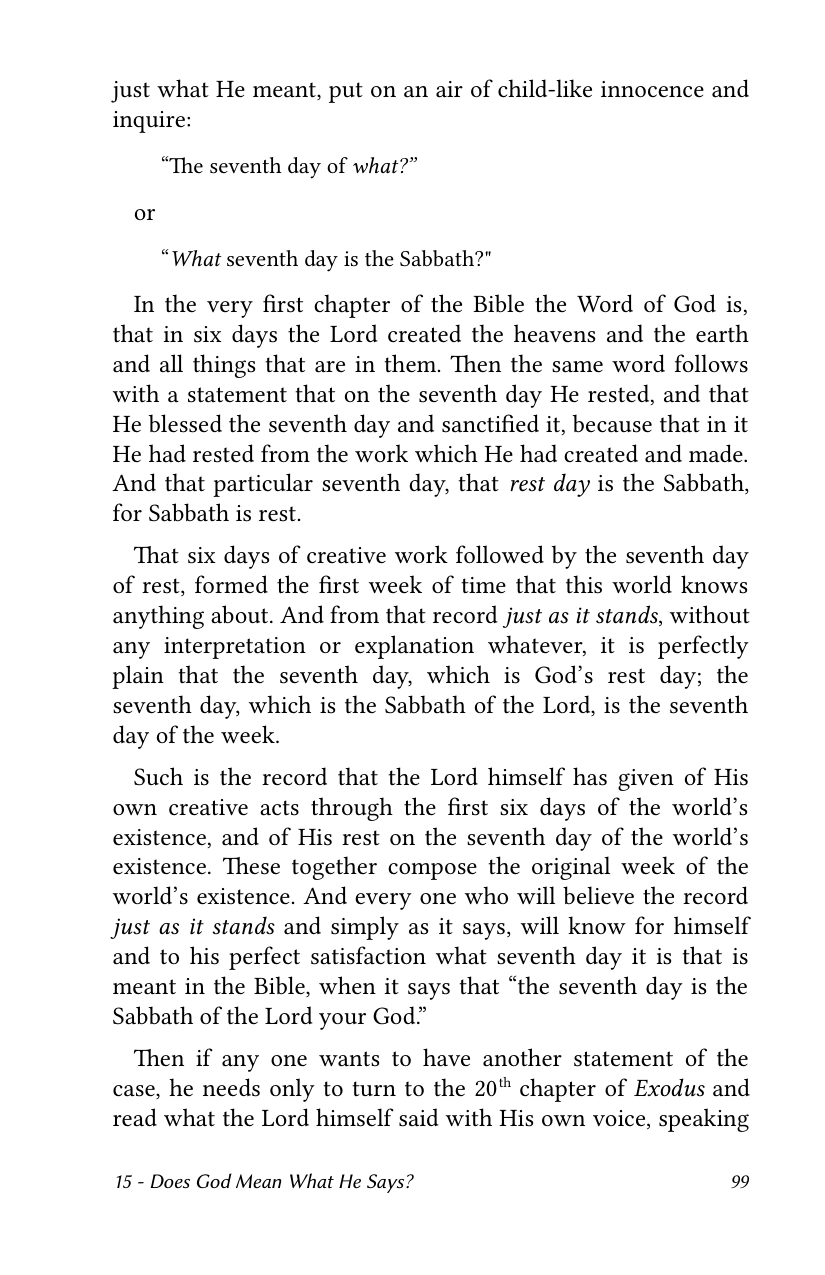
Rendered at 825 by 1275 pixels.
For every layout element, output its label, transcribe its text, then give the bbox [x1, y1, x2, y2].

text “The seventh day of what?” [142, 153, 720, 179]
text just what He meant, put on an air of child-like innocence and inquire: [112, 75, 750, 133]
text Then if any one wants to have another statement of the case, he needs only to turn to the 20th chapter of Exodus and read what the Lord himself said with His own voice, speaking [112, 1044, 750, 1132]
text In the very first chapter of the Bible the Word of God is, that in six days the Lord created the heavens and the earth and all things that are in them. Then the same word follows with a statement that on the seventh day He rested, and that He blessed the seventh day and sanctified it, because that in it He had rested from the work which He had created and made. And that particular seventh day, that rest day is the Sabbath, for Sabbath is rest. [112, 290, 750, 528]
text “What seventh day is the Sabbath?" [142, 245, 720, 272]
text or [112, 197, 750, 226]
text Such is the record that the Lord himself has given of His own creative acts through the first six days of the world’s existence, and of His rest on the seventh day of the world’s existence. These together compose the original week of the world’s existence. And every one who will believe the record just as it stands and simply as it says, will know for himself and to his perfect satisfaction what seventh day it is that is meant in the Bible, when it says that “the seventh day is the Sabbath of the Lord your God.” [112, 763, 750, 1030]
text That six days of creative work followed by the seventh day of rest, formed the first week of time that this world knows anything about. And from that record just as it stands, without any interpretation or explanation whatever, it is perfectly plain that the seventh day, which is God’s rest day; the seventh day, which is the Sabbath of the Lord, is the seventh day of the week. [112, 541, 750, 749]
